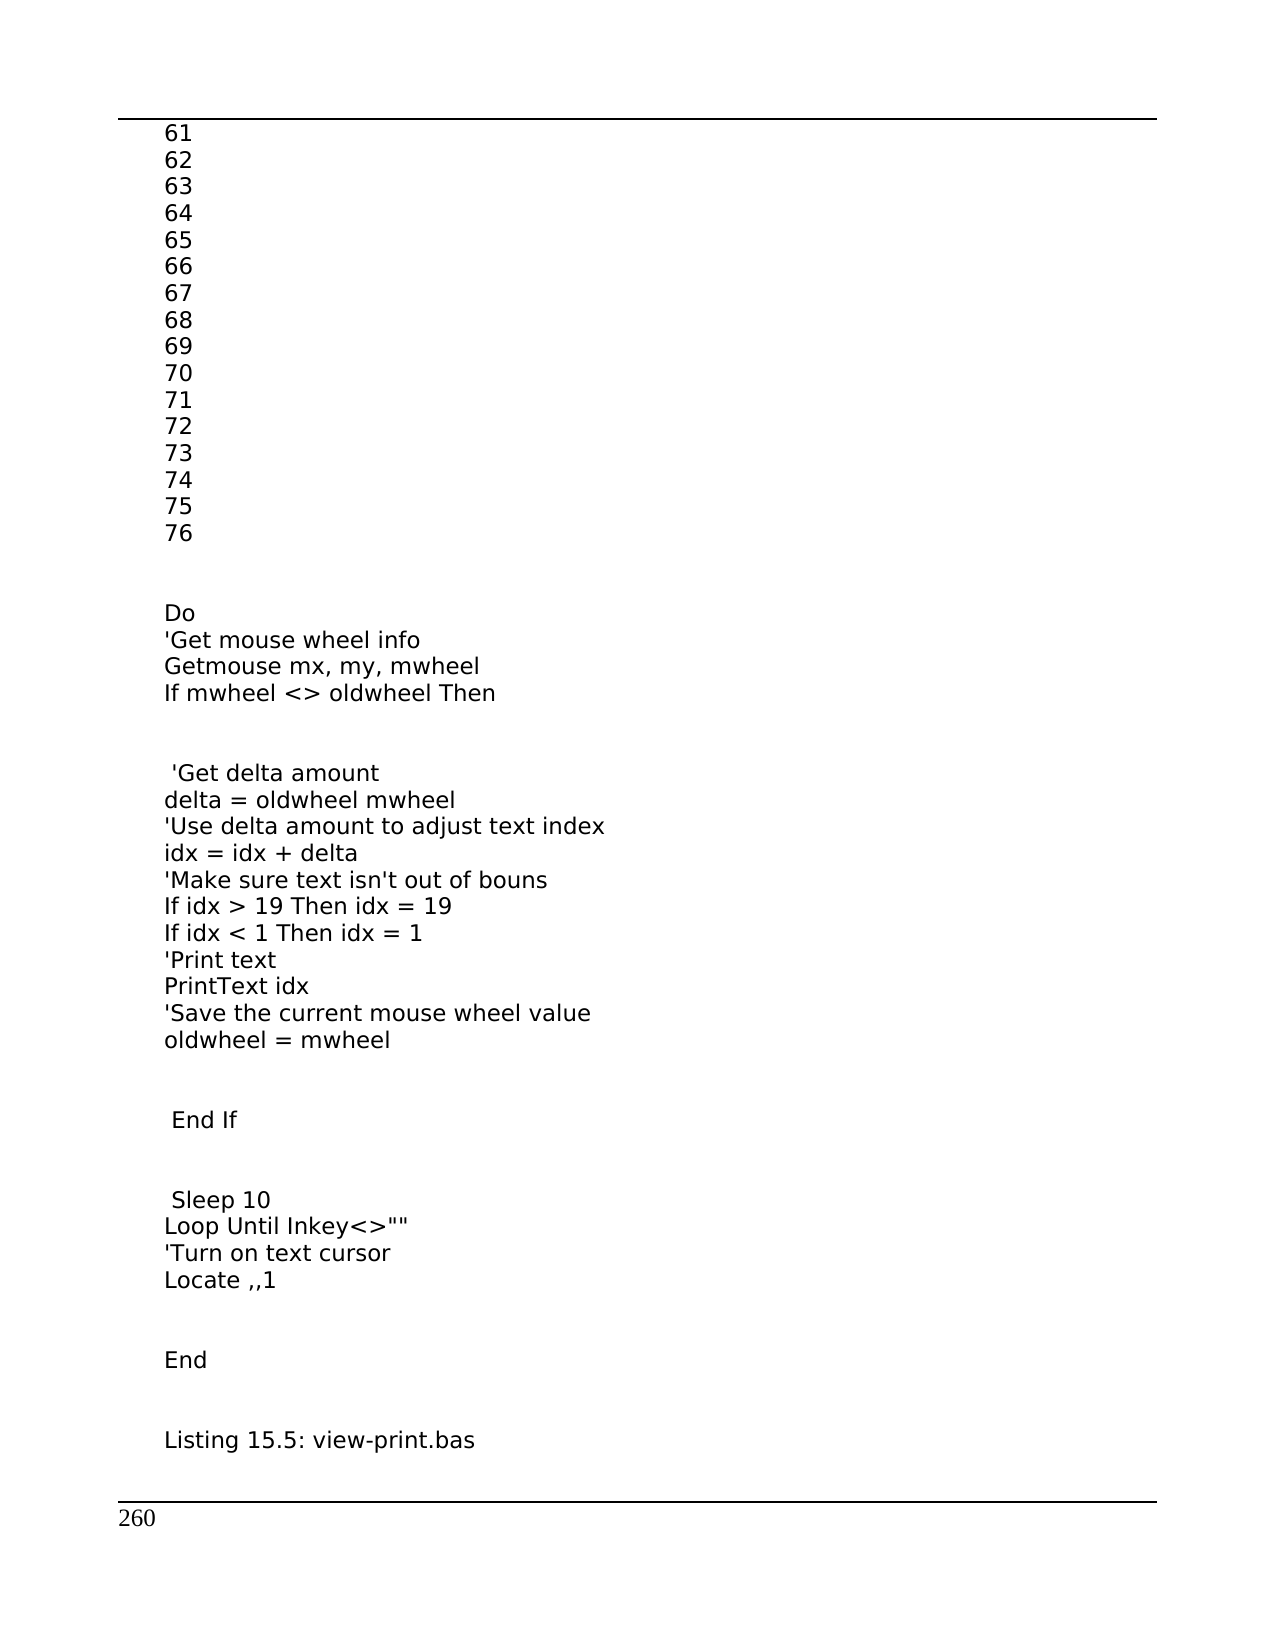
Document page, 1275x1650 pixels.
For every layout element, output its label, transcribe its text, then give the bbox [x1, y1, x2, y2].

text 'Get delta amount [118, 760, 1157, 787]
text 'Get mouse wheel info [118, 627, 1157, 653]
text 63 [118, 173, 1157, 200]
text delta = oldwheel mwheel [118, 787, 1157, 813]
text 'Use delta amount to adjust text index [118, 813, 1157, 840]
text idx = idx + delta [118, 840, 1157, 867]
text 66 [118, 253, 1157, 280]
text 'Turn on text cursor [118, 1240, 1157, 1267]
text Do [118, 600, 1157, 627]
text If idx < 1 Then idx = 1 [118, 920, 1157, 947]
text Listing 15.5: view-print.bas [118, 1427, 1157, 1453]
text Loop Until Inkey<>"" [118, 1213, 1157, 1240]
text 'Save the current mouse wheel value [118, 1000, 1157, 1027]
text 76 [118, 520, 1157, 547]
text 'Make sure text isn't out of bouns [118, 867, 1157, 893]
text 65 [118, 227, 1157, 253]
text End [118, 1347, 1157, 1373]
text 73 [118, 440, 1157, 467]
text 72 [118, 413, 1157, 440]
text 64 [118, 200, 1157, 227]
text Getmouse mx, my, mwheel [118, 653, 1157, 680]
text 69 [118, 333, 1157, 360]
text oldwheel = mwheel [118, 1027, 1157, 1053]
text 62 [118, 147, 1157, 173]
text Locate ,,1 [118, 1267, 1157, 1293]
text 61 [118, 120, 1157, 147]
text 'Print text [118, 947, 1157, 973]
text 71 [118, 387, 1157, 413]
text 70 [118, 360, 1157, 387]
text 74 [118, 467, 1157, 493]
text 68 [118, 307, 1157, 333]
text 67 [118, 280, 1157, 307]
text End If [118, 1107, 1157, 1133]
text PrintText idx [118, 973, 1157, 1000]
text Sleep 10 [118, 1187, 1157, 1213]
text If idx > 19 Then idx = 19 [118, 893, 1157, 920]
text If mwheel <> oldwheel Then [118, 680, 1157, 707]
text 75 [118, 493, 1157, 520]
